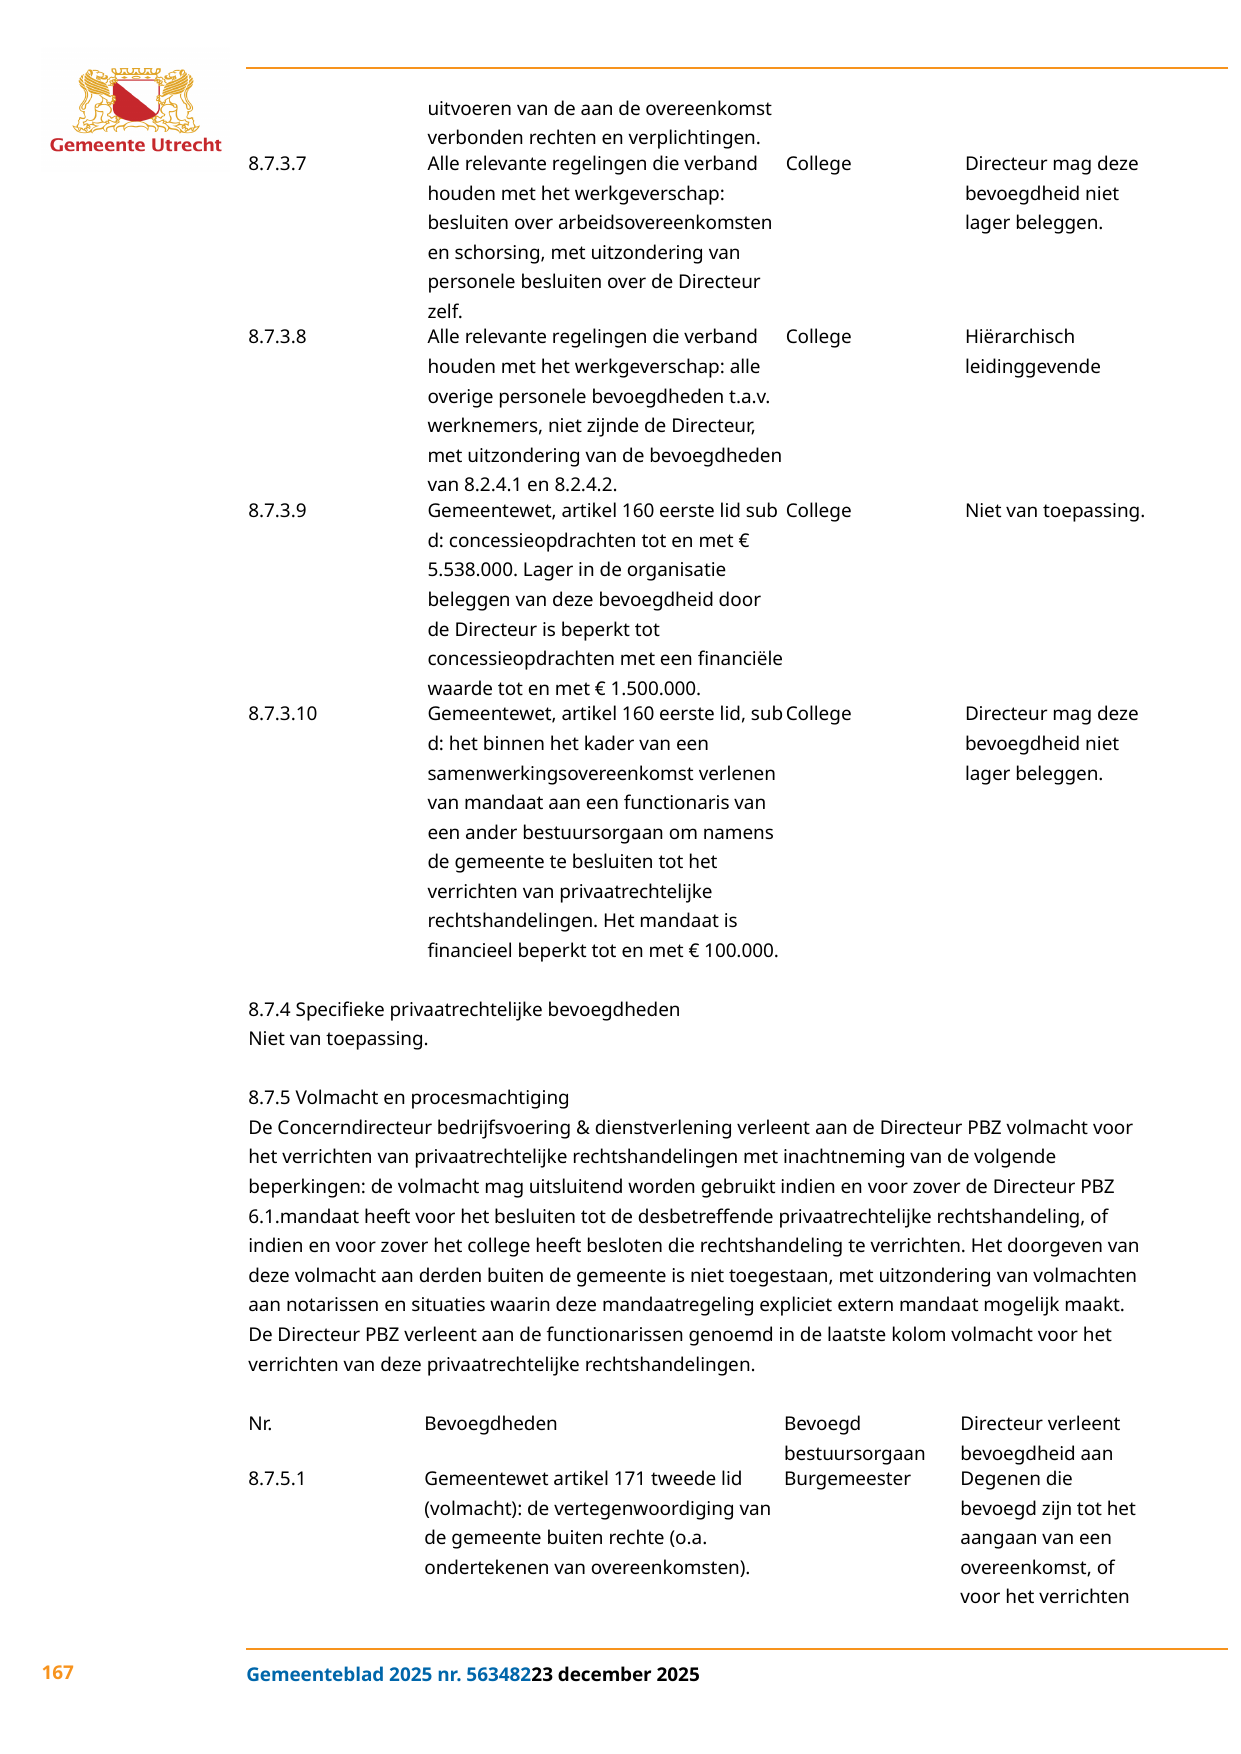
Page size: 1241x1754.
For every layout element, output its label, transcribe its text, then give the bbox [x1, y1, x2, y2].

table_cell College [786, 498, 965, 701]
table_header Directeur verleent bevoegdheid aan [960, 1410, 1152, 1465]
table_cell Burgemeester [784, 1465, 960, 1609]
table_cell Gemeentewet, artikel 160 eerste lid, sub d: het binnen het kader van een samenwerkingsovereenkomst verlenen van mandaat aan een functionaris van een ander bestuursorgaan om namens de gemeente te besluiten tot het verrichten van privaatrechtelijke rechtshandelingen. Het mandaat is financieel beperkt tot en met € 100.000. [427, 701, 786, 963]
table_cell Niet van toepassing. [965, 498, 1152, 701]
table_cell [248, 95, 427, 150]
text 8.7.5 Volmacht en procesmachtiging [248, 1084, 1152, 1110]
text Niet van toepassing. [248, 1025, 1152, 1051]
table_cell 8.7.3.8 [248, 324, 427, 497]
table_cell Alle relevante regelingen die verband houden met het werkgeverschap: besluiten over arbeidsovereenkomsten en schorsing, met uitzondering van personele besluiten over de Directeur zelf. [427, 150, 786, 324]
table_header Nr. [248, 1410, 424, 1465]
table_cell College [786, 324, 965, 497]
table_cell 8.7.5.1 [248, 1465, 424, 1609]
table_cell Degenen die bevoegd zijn tot het aangaan van een overeenkomst, of voor het verrichten [960, 1465, 1152, 1609]
text 8.7.4 Specifieke privaatrechtelijke bevoegdheden [248, 996, 1152, 1022]
table_header Bevoegdheden [424, 1410, 784, 1465]
table_cell Gemeentewet, artikel 160 eerste lid sub d: concessieopdrachten tot en met € 5.538.000. Lager in de organisatie beleggen van deze bevoegdheid door de Directeur is beperkt tot concessieopdrachten met een financiële waarde tot en met € 1.500.000. [427, 498, 786, 701]
table_cell College [786, 701, 965, 963]
table_cell 8.7.3.7 [248, 150, 427, 324]
table_cell Alle relevante regelingen die verband houden met het werkgeverschap: alle overige personele bevoegdheden t.a.v. werknemers, niet zijnde de Directeur, met uitzondering van de bevoegdheden van 8.2.4.1 en 8.2.4.2. [427, 324, 786, 497]
table_cell [786, 95, 965, 150]
picture [41, 47, 231, 172]
table_cell College [786, 150, 965, 324]
table_cell uitvoeren van de aan de overeenkomst verbonden rechten en verplichtingen. [427, 95, 786, 150]
table_cell Directeur mag deze bevoegdheid niet lager beleggen. [965, 150, 1152, 324]
text De Concerndirecteur bedrijfsvoering & dienstverlening verleent aan de Directeur PBZ volmacht voor het verrichten van privaatrechtelijke rechtshandelingen met inachtneming van de volgende beperkingen: de volmacht mag uitsluitend worden gebruikt indien en voor zover de Directeur PBZ 6.1.mandaat heeft voor het besluiten tot de desbetreffende privaatrechtelijke rechtshandeling, of indien en voor zover het college heeft besloten die rechtshandeling te verrichten. Het doorgeven van deze volmacht aan derden buiten de gemeente is niet toegestaan, met uitzondering van volmachten aan notarissen en situaties waarin deze mandaatregeling expliciet extern mandaat mogelijk maakt. [248, 1114, 1152, 1317]
table_cell [965, 95, 1152, 150]
table_cell 8.7.3.9 [248, 498, 427, 701]
table_header Bevoegd bestuursorgaan [784, 1410, 960, 1465]
table_cell Gemeentewet artikel 171 tweede lid (volmacht): de vertegenwoordiging van de gemeente buiten rechte (o.a. ondertekenen van overeenkomsten). [424, 1465, 784, 1609]
text De Directeur PBZ verleent aan de functionarissen genoemd in de laatste kolom volmacht voor het verrichten van deze privaatrechtelijke rechtshandelingen. [248, 1321, 1152, 1377]
table_cell Directeur mag deze bevoegdheid niet lager beleggen. [965, 701, 1152, 963]
table_cell 8.7.3.10 [248, 701, 427, 963]
table_cell Hiërarchisch leidinggevende [965, 324, 1152, 497]
